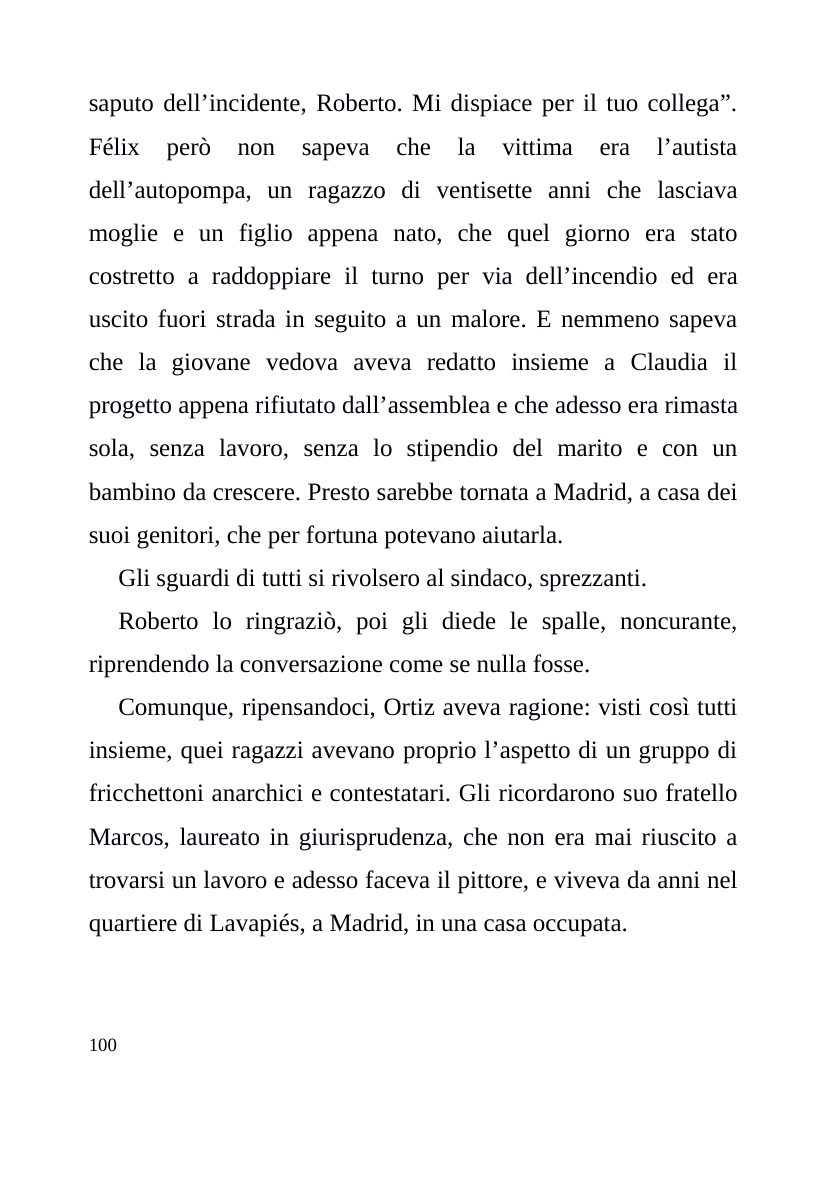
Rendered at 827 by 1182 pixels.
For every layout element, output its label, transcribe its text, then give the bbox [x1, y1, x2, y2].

text Gli sguardi di tutti si rivolsero al sindaco, sprezzanti. [88, 563, 738, 592]
text saputo dell’incidente, Roberto. Mi dispiace per il tuo collega”. Félix però non sapeva che la vittima era l’autista dell’autopompa, un ragazzo di ventisette anni che lasciava moglie e un figlio appena nato, che quel giorno era stato costretto a raddoppiare il turno per via dell’incendio ed era uscito fuori strada in seguito a un malore. E nemmeno sapeva che la giovane vedova aveva redatto insieme a Claudia il progetto appena rifiutato dall’assemblea e che adesso era rimasta sola, senza lavoro, senza lo stipendio del marito e con un bambino da crescere. Presto sarebbe tornata a Madrid, a casa dei suoi genitori, che per fortuna potevano aiutarla. [88, 88, 738, 548]
text Comunque, ripensandoci, Ortiz aveva ragione: visti così tutti insieme, quei ragazzi avevano proprio l’aspetto di un gruppo di fricchettoni anarchici e contestatari. Gli ricordarono suo fratello Marcos, laureato in giurisprudenza, che non era mai riuscito a trovarsi un lavoro e adesso faceva il pittore, e viveva da anni nel quartiere di Lavapiés, a Madrid, in una casa occupata. [88, 692, 738, 937]
text Roberto lo ringraziò, poi gli diede le spalle, noncurante, riprendendo la conversazione come se nulla fosse. [88, 606, 738, 678]
